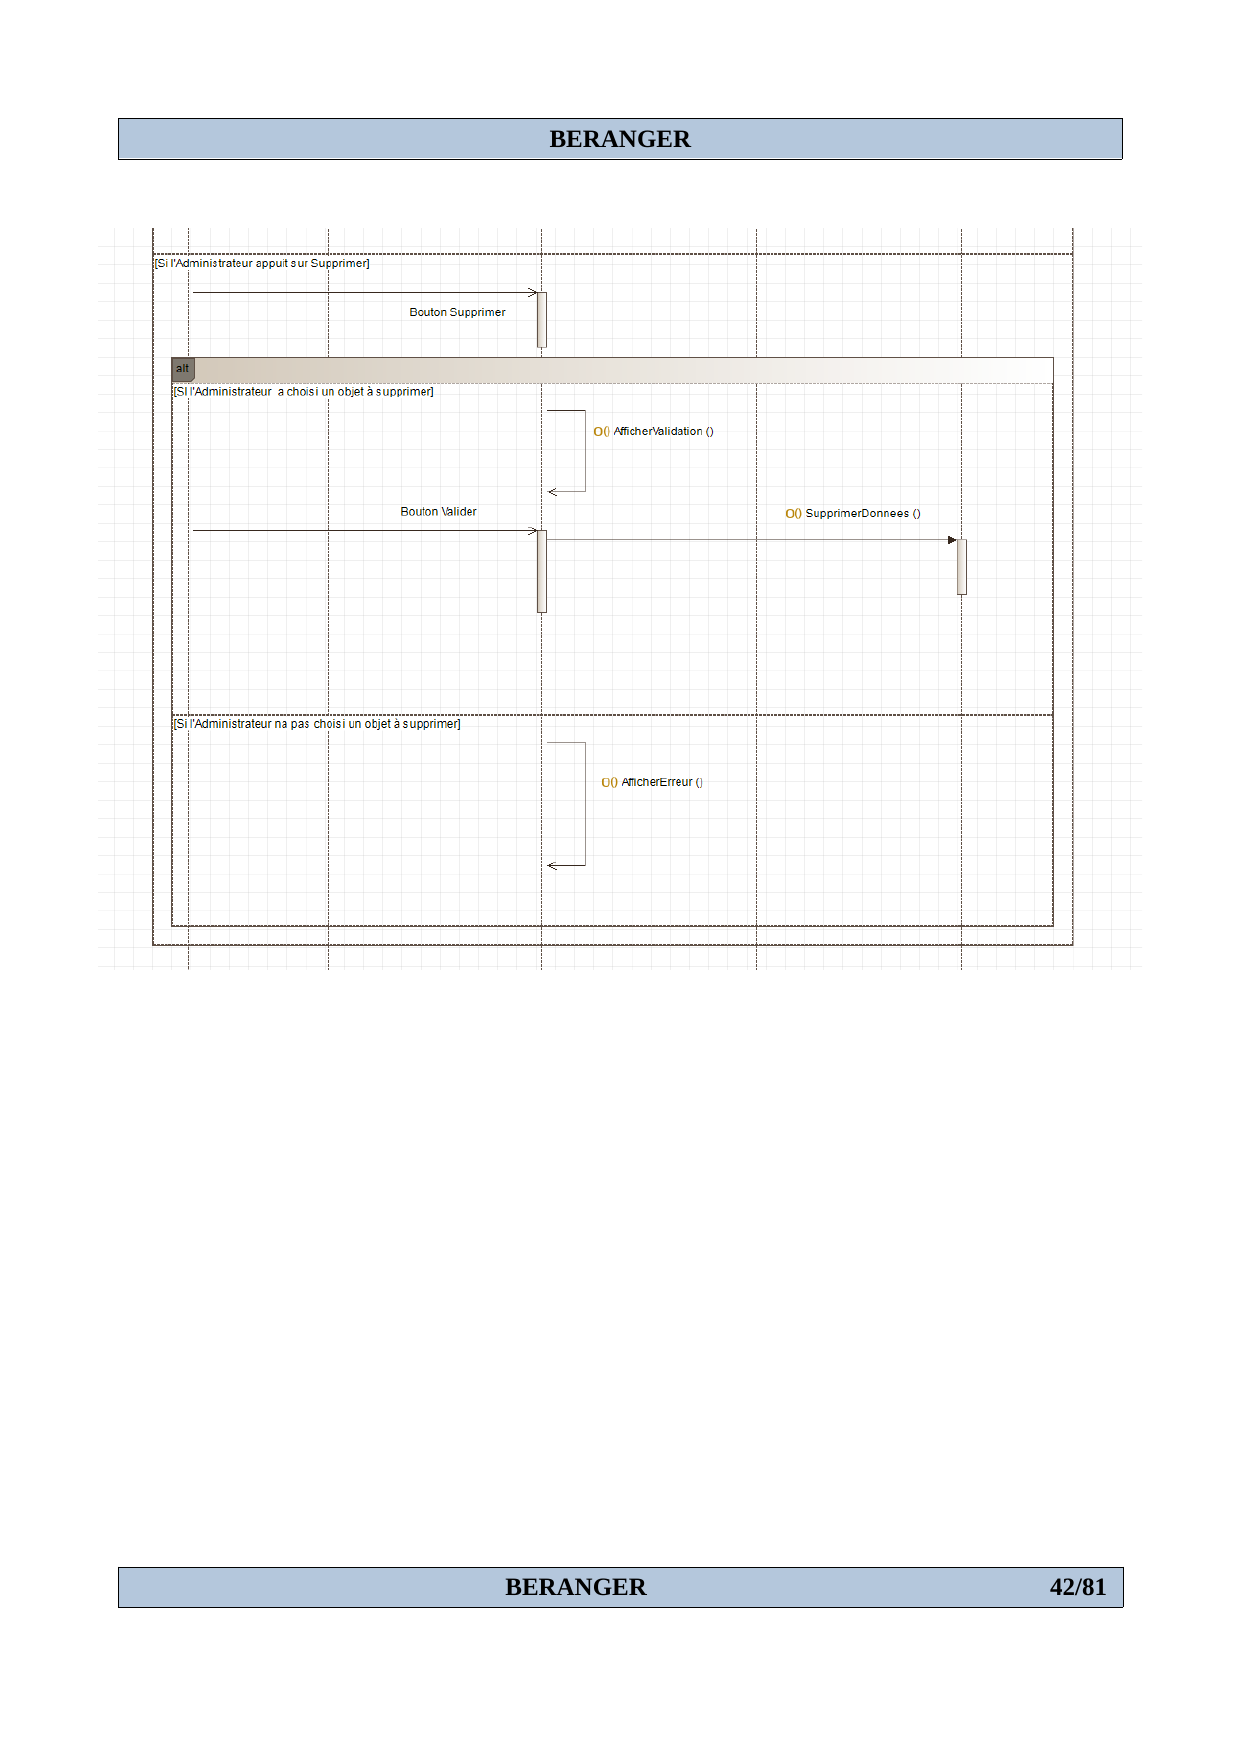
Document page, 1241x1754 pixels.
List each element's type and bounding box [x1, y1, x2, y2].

picture [98, 228, 1143, 970]
